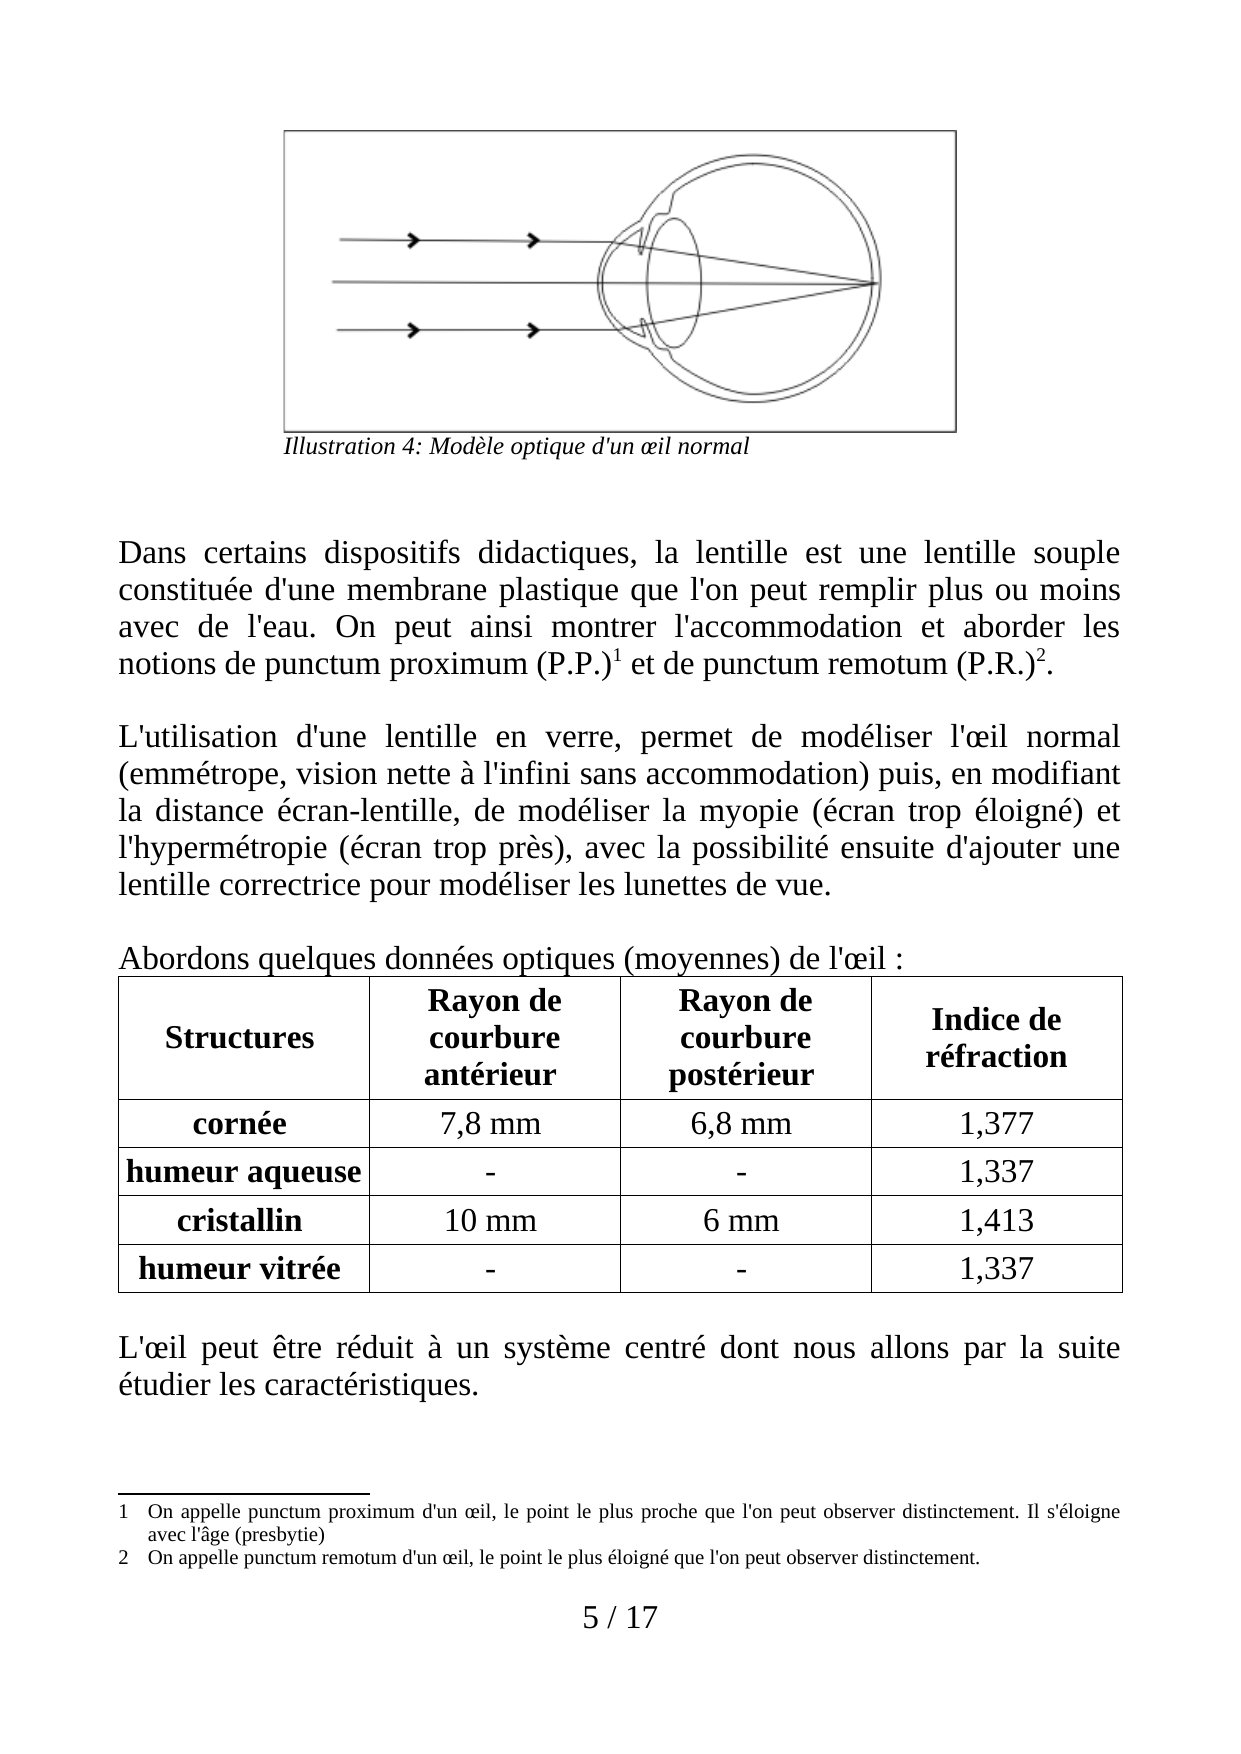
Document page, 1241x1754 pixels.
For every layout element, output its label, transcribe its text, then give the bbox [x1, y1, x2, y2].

table_cell 6 mm [621, 1196, 871, 1244]
table_cell 10 mm [370, 1196, 620, 1244]
table_header 1,377 [872, 1100, 1122, 1147]
text On appelle punctum proximum d'un œil, le point le plus proche que l'on peut observer distinctement. Il s'éloigne avec l'âge (presbytie) [118, 1500, 1122, 1546]
text Abordons quelques données optiques (moyennes) de l'œil : [118, 939, 1122, 976]
table_cell 1,337 [872, 1148, 1122, 1195]
text L'œil peut être réduit à un système centré dont nous allons par la suite étudier les caractéristiques. [118, 1329, 1122, 1403]
table_cell cristallin [119, 1196, 369, 1244]
table_header Indice de réfraction [872, 977, 1122, 1098]
text Dans certains dispositifs didactiques, la lentille est une lentille souple constituée d'une membrane plastique que l'on peut remplir plus ou moins avec de l'eau. On peut ainsi montrer l'accommodation et aborder les notions de punctum proximum (P.P.) et de punctum remotum (P.R.). [118, 534, 1122, 681]
table_cell - [621, 1245, 871, 1292]
text L'utilisation d'une lentille en verre, permet de modéliser l'œil normal (emmétrope, vision nette à l'infini sans accommodation) puis, en modifiant la distance écran-lentille, de modéliser la myopie (écran trop éloigné) et l'hypermétropie (écran trop près), avec la possibilité ensuite d'ajouter une lentille correctrice pour modéliser les lunettes de vue. [118, 718, 1122, 902]
table_cell - [621, 1148, 871, 1195]
table_cell - [370, 1245, 620, 1292]
text Illustration 4: Modèle optique d'un œil normal [283, 433, 957, 460]
table_cell 1,337 [872, 1245, 1122, 1292]
table_cell 1,413 [872, 1196, 1122, 1244]
picture [283, 130, 957, 433]
table_cell humeur aqueuse [119, 1148, 369, 1195]
text On appelle punctum remotum d'un œil, le point le plus éloigné que l'on peut observer distinctement. [118, 1546, 1122, 1569]
table_header Rayon de courbure antérieur [370, 977, 620, 1098]
table_header cornée [119, 1100, 369, 1147]
table_header Rayon de courbure postérieur [621, 977, 871, 1098]
table_header 7,8 mm [370, 1100, 620, 1147]
table_cell - [370, 1148, 620, 1195]
table_cell humeur vitrée [119, 1245, 369, 1292]
table_header 6,8 mm [621, 1100, 871, 1147]
table_header Structures [119, 977, 369, 1098]
